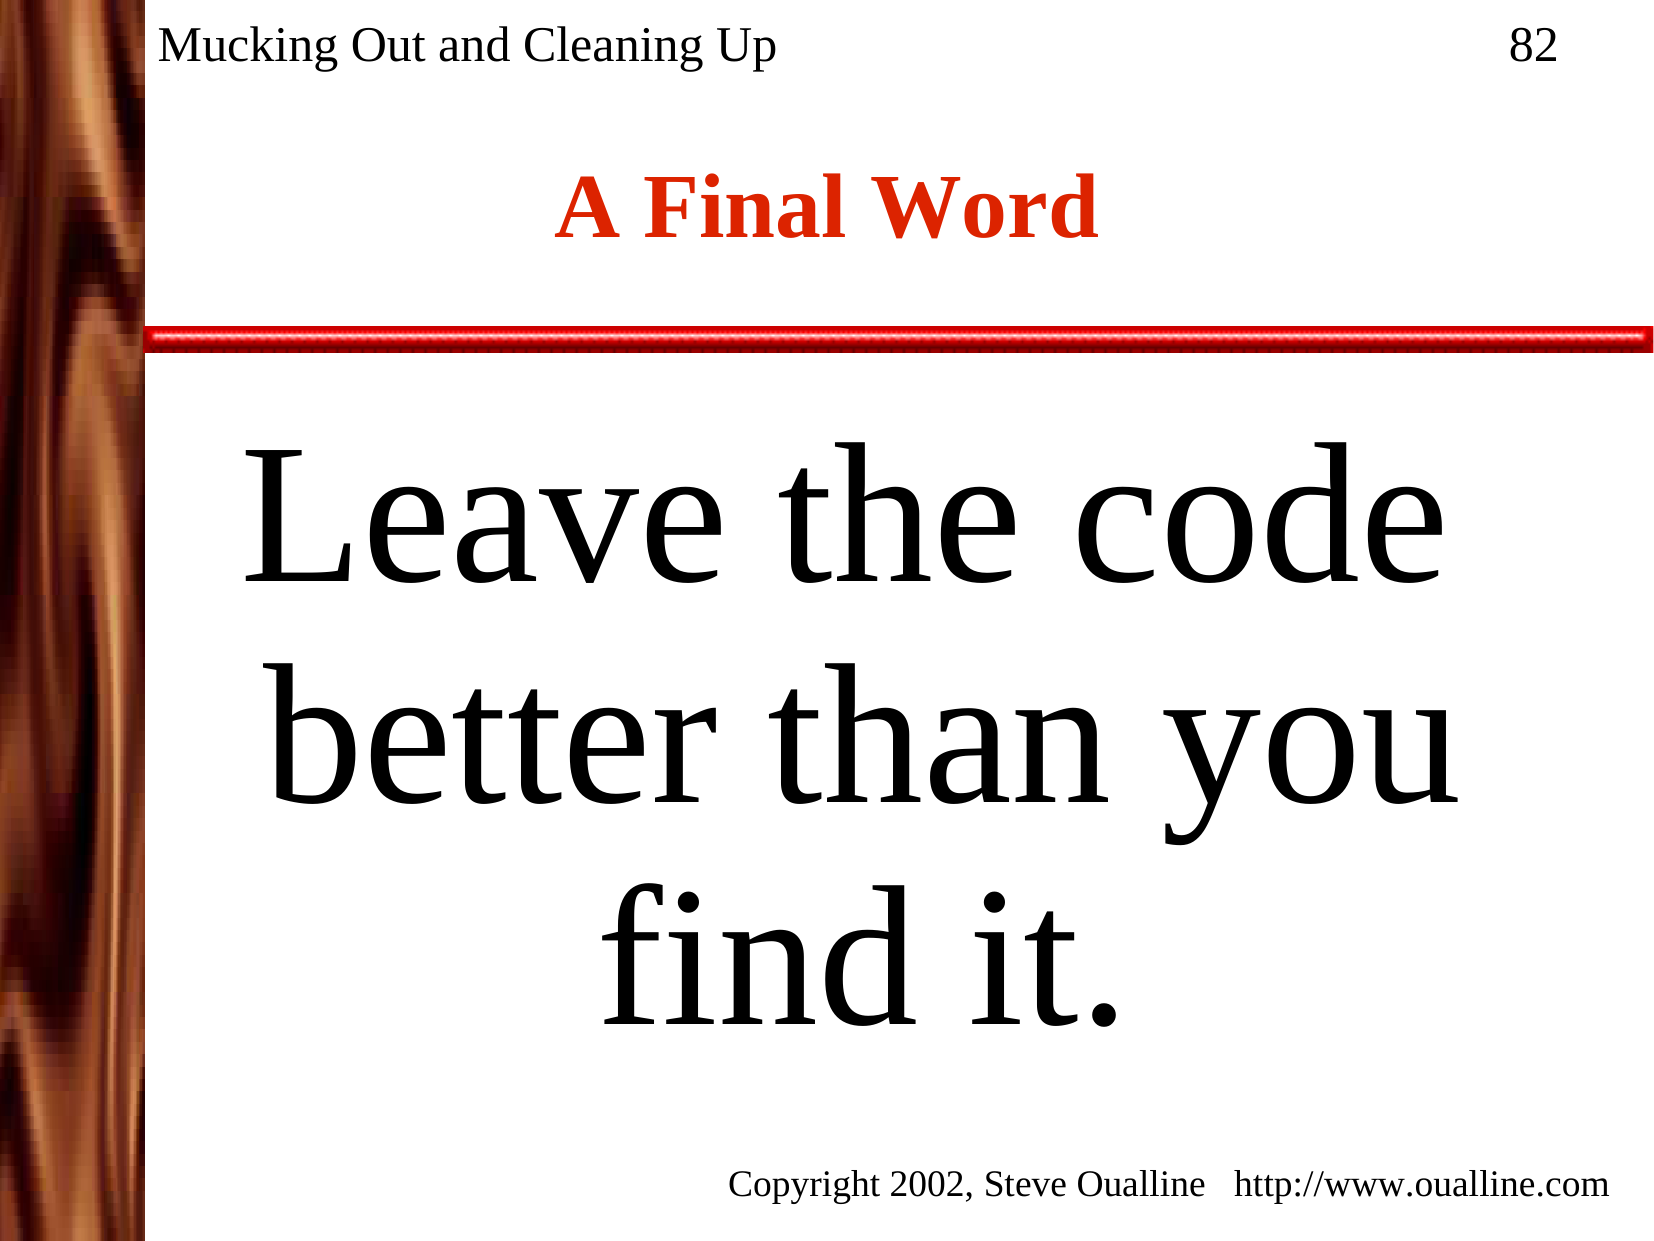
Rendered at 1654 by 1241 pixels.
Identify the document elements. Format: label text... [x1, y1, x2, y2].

title A Final Word [121, 102, 1534, 310]
subtitle Leave the code better than you find it. [121, 344, 1534, 1127]
picture [0, 0, 1654, 1241]
